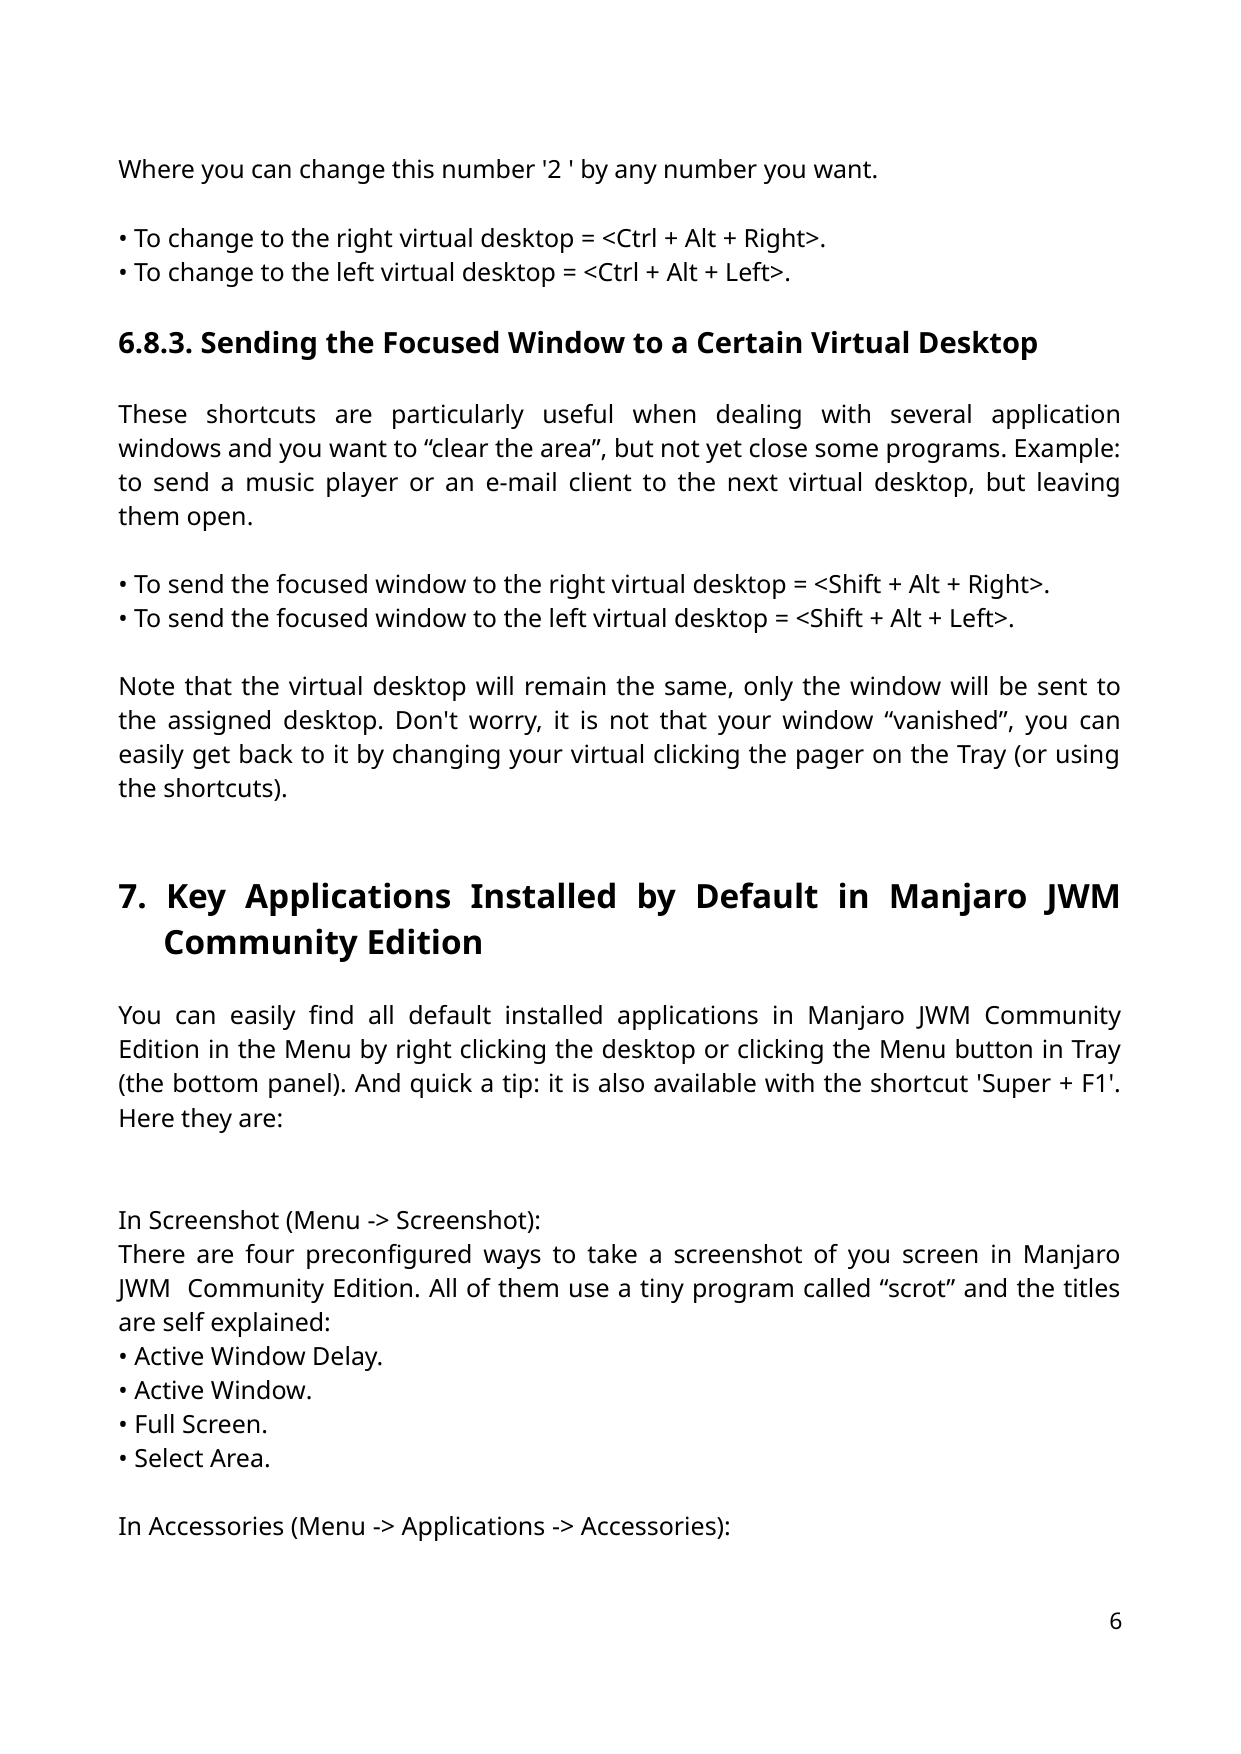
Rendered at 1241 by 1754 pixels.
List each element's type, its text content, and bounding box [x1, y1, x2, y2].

text • To send the focused window to the left virtual desktop = <Shift + Alt + Left>. [118, 601, 1122, 635]
text • Full Screen. [118, 1407, 1122, 1441]
text Note that the virtual desktop will remain the same, only the window will be sent to the assigned desktop. Don't worry, it is not that your window “vanished”, you can easily get back to it by changing your virtual clicking the pager on the Tray (or using the shortcuts). [118, 669, 1122, 805]
text • Active Window Delay. [118, 1339, 1122, 1373]
text In Accessories (Menu -> Applications -> Accessories): [118, 1509, 1122, 1543]
subtitle 7. Key Applications Installed by Default in Manjaro JWM Community Edition [118, 873, 1122, 964]
text In Screenshot (Menu -> Screenshot): [118, 1202, 1122, 1236]
text Where you can change this number '2 ' by any number you want. [118, 152, 1122, 186]
text • To change to the left virtual desktop = <Ctrl + Alt + Left>. [118, 254, 1122, 288]
text You can easily find all default installed applications in Manjaro JWM Community Edition in the Menu by right clicking the desktop or clicking the Menu button in Tray (the bottom panel). And quick a tip: it is also available with the shortcut 'Super + F1'. Here they are: [118, 998, 1122, 1134]
text • Select Area. [118, 1441, 1122, 1475]
subtitle 6.8.3. Sending the Focused Window to a Certain Virtual Desktop [118, 322, 1122, 362]
text • To change to the right virtual desktop = <Ctrl + Alt + Right>. [118, 220, 1122, 254]
text • To send the focused window to the right virtual desktop = <Shift + Alt + Right>. [118, 567, 1122, 601]
text These shortcuts are particularly useful when dealing with several application windows and you want to “clear the area”, but not yet close some programs. Example: to send a music player or an e-mail client to the next virtual desktop, but leaving them open. [118, 396, 1122, 532]
text • Active Window. [118, 1373, 1122, 1407]
text There are four preconfigured ways to take a screenshot of you screen in Manjaro JWM Community Edition. All of them use a tiny program called “scrot” and the titles are self explained: [118, 1236, 1122, 1339]
